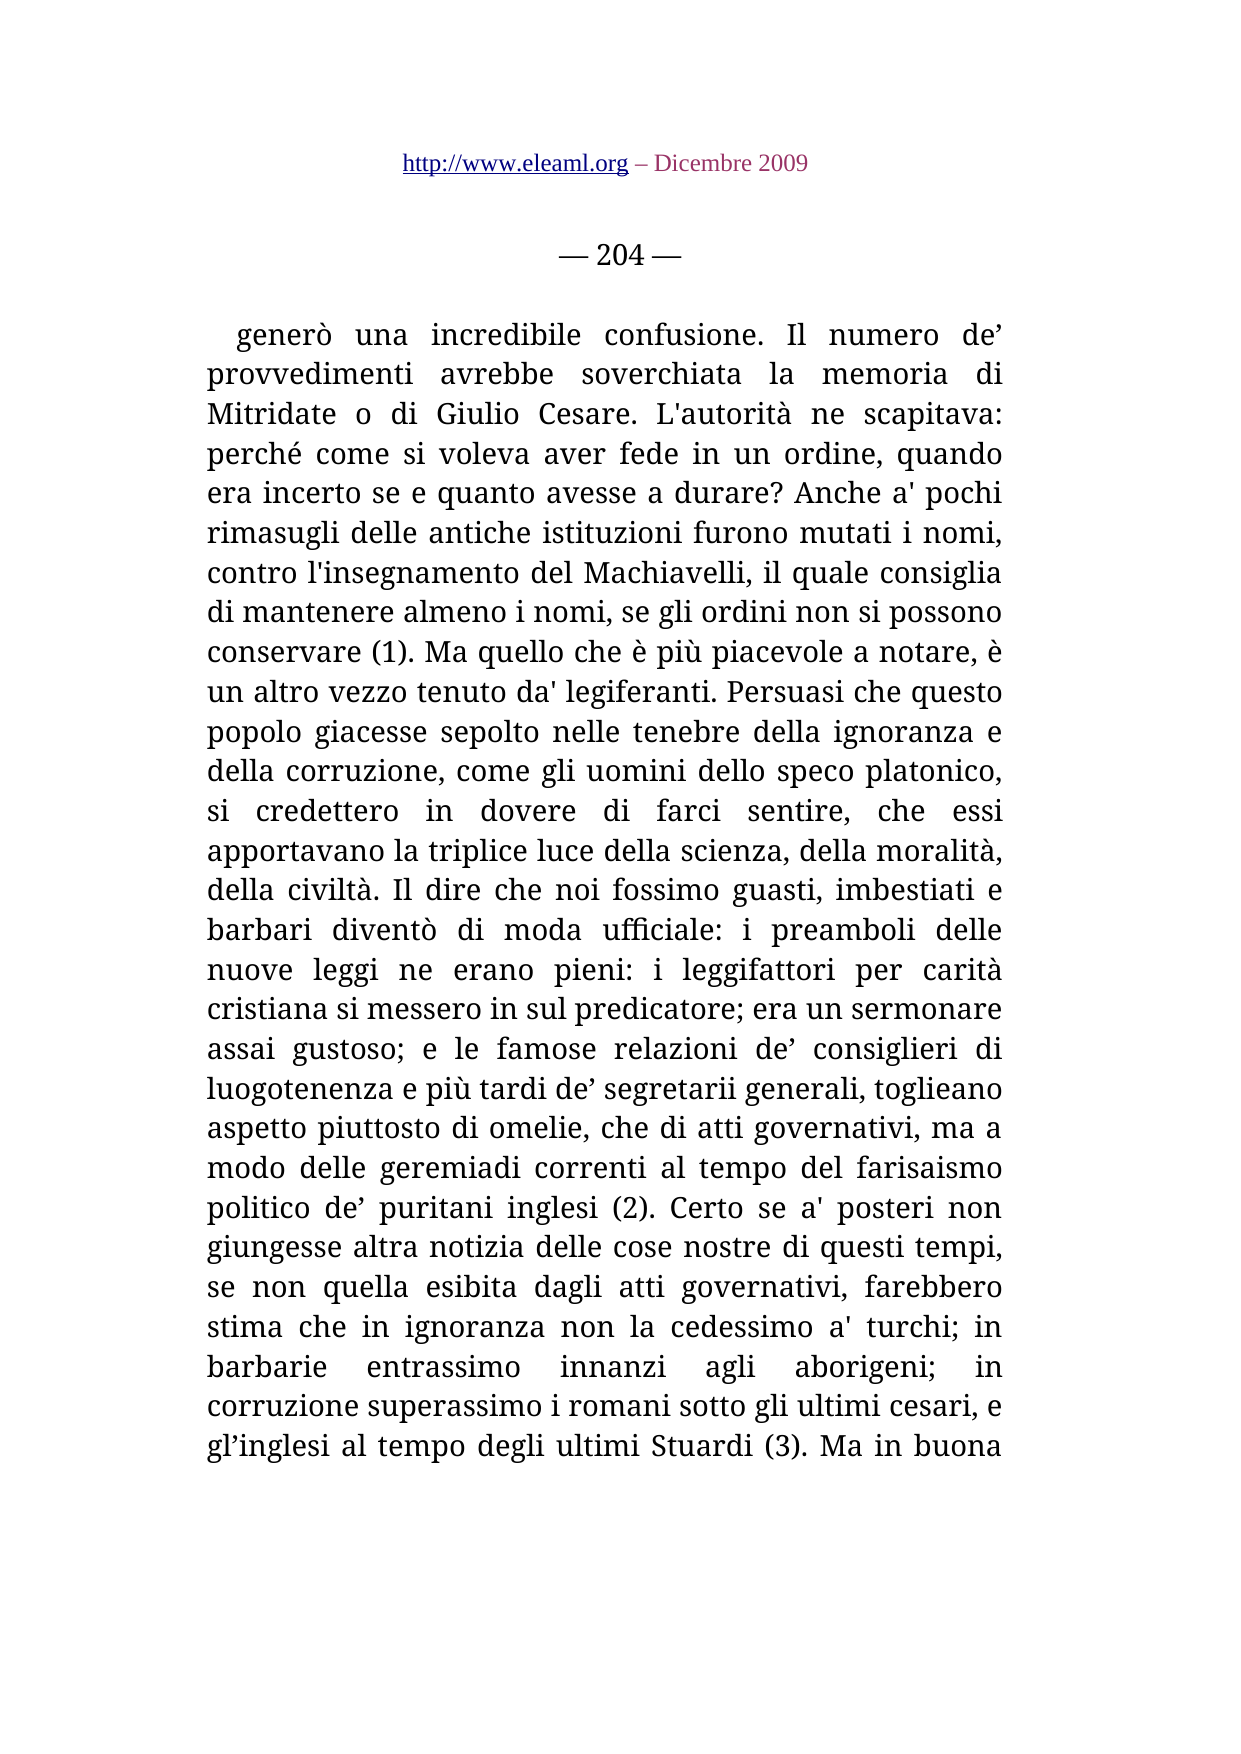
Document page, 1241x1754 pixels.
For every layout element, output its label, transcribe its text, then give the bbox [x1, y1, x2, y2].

text generò una incredibile confusione. Il numero de’ provvedimenti avrebbe soverchiata la memoria di Mitridate o di Giulio Cesare. L'autorità ne scapitava: perché come si voleva aver fede in un ordine, quando era incerto se e quanto avesse a durare? Anche a' pochi rimasugli delle antiche istituzioni furono mutati i nomi, contro l'insegnamento del Machiavelli, il quale consiglia di mantenere almeno i nomi, se gli ordini non si possono conservare (1). Ma quello che è più piacevole a notare, è un altro vezzo tenuto da' legiferanti. Persuasi che questo popolo giacesse sepolto nelle tenebre della ignoranza e della corruzione, come gli uomini dello speco platonico, si credettero in dovere di farci sentire, che essi apportavano la triplice luce della scienza, della moralità, della civiltà. Il dire che noi fossimo guasti, imbestiati e barbari diventò di moda ufficiale: i preamboli delle nuove leggi ne erano pieni: i leggifattori per carità cristiana si messero in sul predicatore; era un sermonare assai gustoso; e le famose relazioni de’ consiglieri di luogotenenza e più tardi de’ segretarii generali, toglieano aspetto piuttosto di omelie, che di atti governativi, ma a modo delle geremiadi correnti al tempo del farisaismo politico de’ puritani inglesi (2). Certo se a' posteri non giungesse altra notizia delle cose nostre di questi tempi, se non quella esibita dagli atti governativi, farebbero stima che in ignoranza non la cedessimo a' turchi; in barbarie entrassimo innanzi agli aborigeni; in corruzione superassimo i romani sotto gli ultimi cesari, e gl’inglesi al tempo degli ultimi Stuardi (3). Ma in buona [207, 314, 1004, 1465]
text — 204 — [207, 234, 1004, 274]
